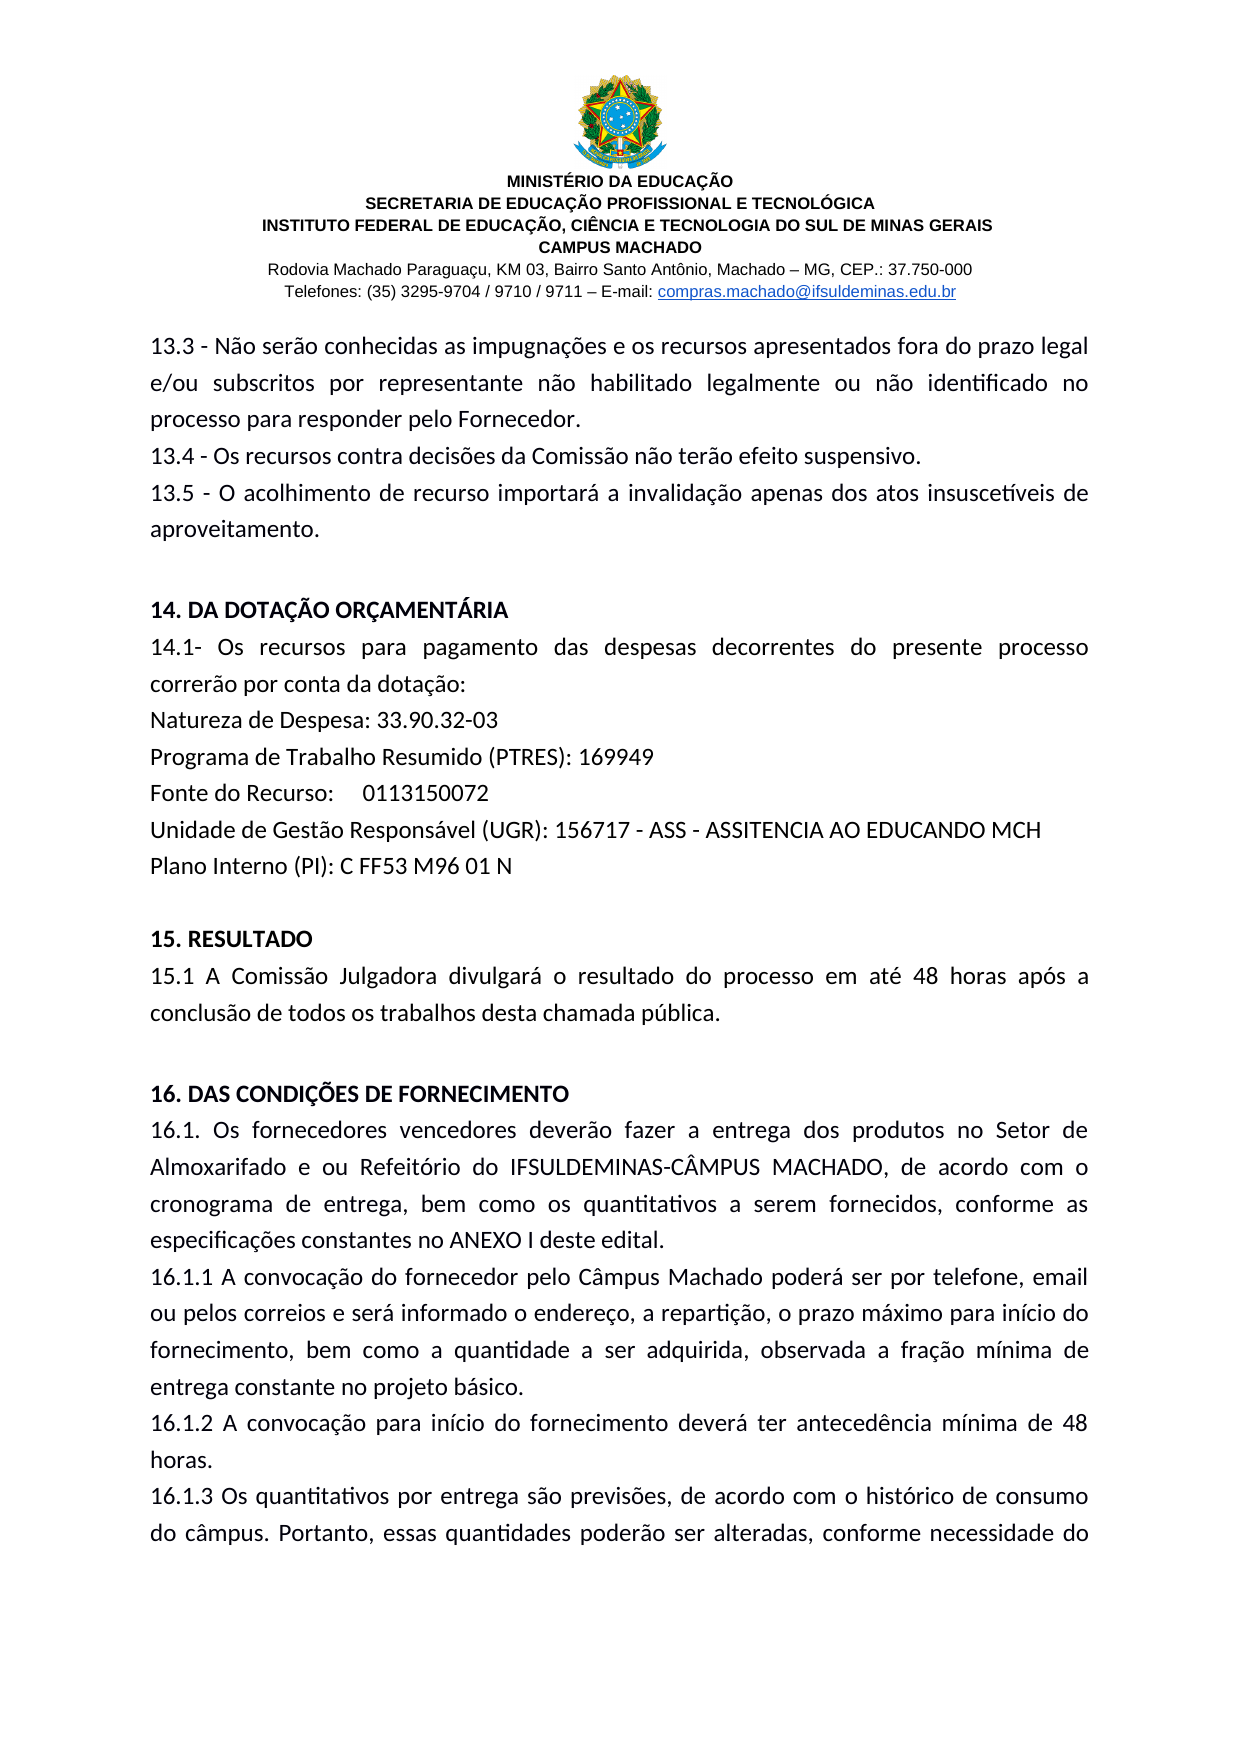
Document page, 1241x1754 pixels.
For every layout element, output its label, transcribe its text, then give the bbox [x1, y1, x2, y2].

text 14. DA DOTAÇÃO ORÇAMENTÁRIA [150, 594, 1090, 625]
text 13.4 - Os recursos contra decisões da Comissão não terão efeito suspensivo. [150, 440, 1090, 471]
text 14.1- Os recursos para pagamento das despesas decorrentes do presente processo correrão por conta da dotação: [150, 631, 1090, 698]
text 16. DAS CONDIÇÕES DE FORNECIMENTO [150, 1078, 1090, 1109]
text 15. RESULTADO [150, 924, 1090, 954]
picture [639, 150, 650, 156]
text 13.3 - Não serão conhecidas as impugnações e os recursos apresentados fora do prazo legal e/ou subscritos por representante não habilitado legalmente ou não identificado no processo para responder pelo Fornecedor. [150, 330, 1090, 434]
picture [613, 164, 628, 169]
text Programa de Trabalho Resumido (PTRES): 169949 [150, 741, 1090, 771]
text Natureza de Despesa: 33.90.32-03 [150, 704, 1090, 735]
text Plano Interno (PI): C FF53 M96 01 N [150, 851, 1090, 881]
text 16.1.3 Os quantitativos por entrega são previsões, de acordo com o histórico de consumo do câmpus. Portanto, essas quantidades poderão ser alteradas, conforme necessidade do [150, 1480, 1090, 1547]
text 15.1 A Comissão Julgadora divulgará o resultado do processo em até 48 horas após a conclusão de todos os trabalhos desta chamada pública. [150, 960, 1090, 1027]
text 13.5 - O acolhimento de recurso importará a invalidação apenas dos atos insuscetíveis de aproveitamento. [150, 477, 1090, 544]
picture [573, 75, 667, 169]
text 16.1.2 A convocação para início do fornecimento deverá ter antecedência mínima de 48 horas. [150, 1407, 1090, 1474]
text Fonte do Recurso: 0113150072 [150, 777, 1090, 808]
text 16.1.1 A convocação do fornecedor pelo Câmpus Machado poderá ser por telefone, email ou pelos correios e será informado o endereço, a repartição, o prazo máximo para início do fornecimento, bem como a quantidade a ser adquirida, observada a fração mínima de entrega constante no projeto básico. [150, 1261, 1090, 1401]
text 16.1. Os fornecedores vencedores deverão fazer a entrega dos produtos no Setor de Almoxarifado e ou Refeitório do IFSULDEMINAS-CÂMPUS MACHADO, de acordo com o cronograma de entrega, bem como os quantitativos a serem fornecidos, conforme as especificações constantes no ANEXO I deste edital. [150, 1115, 1090, 1255]
text Unidade de Gestão Responsável (UGR): 156717 - ASS - ASSITENCIA AO EDUCANDO MCH [150, 814, 1090, 844]
